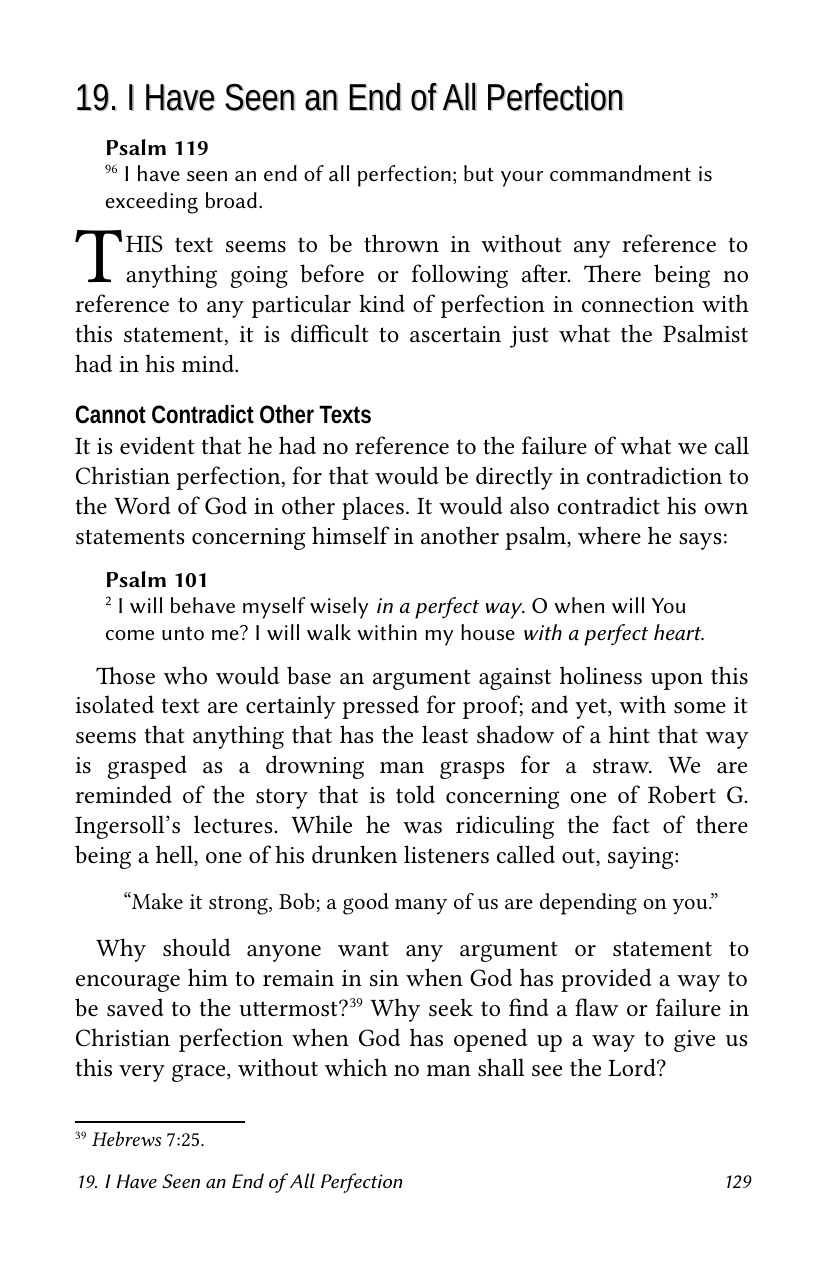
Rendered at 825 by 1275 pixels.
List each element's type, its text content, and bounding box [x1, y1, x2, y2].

text Hebrews 7:25. [75, 1128, 750, 1152]
subtitle Cannot Contradict Other Texts [75, 401, 750, 429]
text THIS text seems to be thrown in without any reference to anything going before or following after. There being no reference to any particular kind of perfection in connection with this statement, it is difficult to ascertain just what the Psalmist had in his mind. [75, 230, 750, 378]
title I Have Seen an End of All Perfection [75, 75, 750, 118]
text Psalm 101 [105, 567, 750, 593]
text It is evident that he had no reference to the failure of what we call Christian perfection, for that would be directly in contradiction to the Word of God in other places. It would also contradict his own statements concerning himself in another psalm, where he says: [75, 432, 750, 550]
text 2 I will behave myself wisely in a perfect way. O when will You come unto me? I will walk within my house with a perfect heart. [105, 593, 720, 646]
text Psalm 119 [105, 135, 750, 161]
text “Make it strong, Bob; a good many of us are depending on you.” [105, 889, 720, 915]
text Those who would base an argument against holiness upon this isolated text are certainly pressed for proof; and yet, with some it seems that anything that has the least shadow of a hint that way is grasped as a drowning man grasps for a straw. We are reminded of the story that is told concerning one of Robert G. Ingersoll’s lectures. While he was ridiculing the fact of there being a hell, one of his drunken listeners called out, saying: [75, 662, 750, 869]
text Why should anyone want any argument or statement to encourage him to remain in sin when God has provided a way to be saved to the uttermost? Why seek to find a flaw or failure in Christian perfection when God has opened up a way to give us this very grace, without which no man shall see the Lord? [75, 934, 750, 1082]
text 96 I have seen an end of all perfection; but your commandment is exceeding broad. [105, 161, 720, 214]
